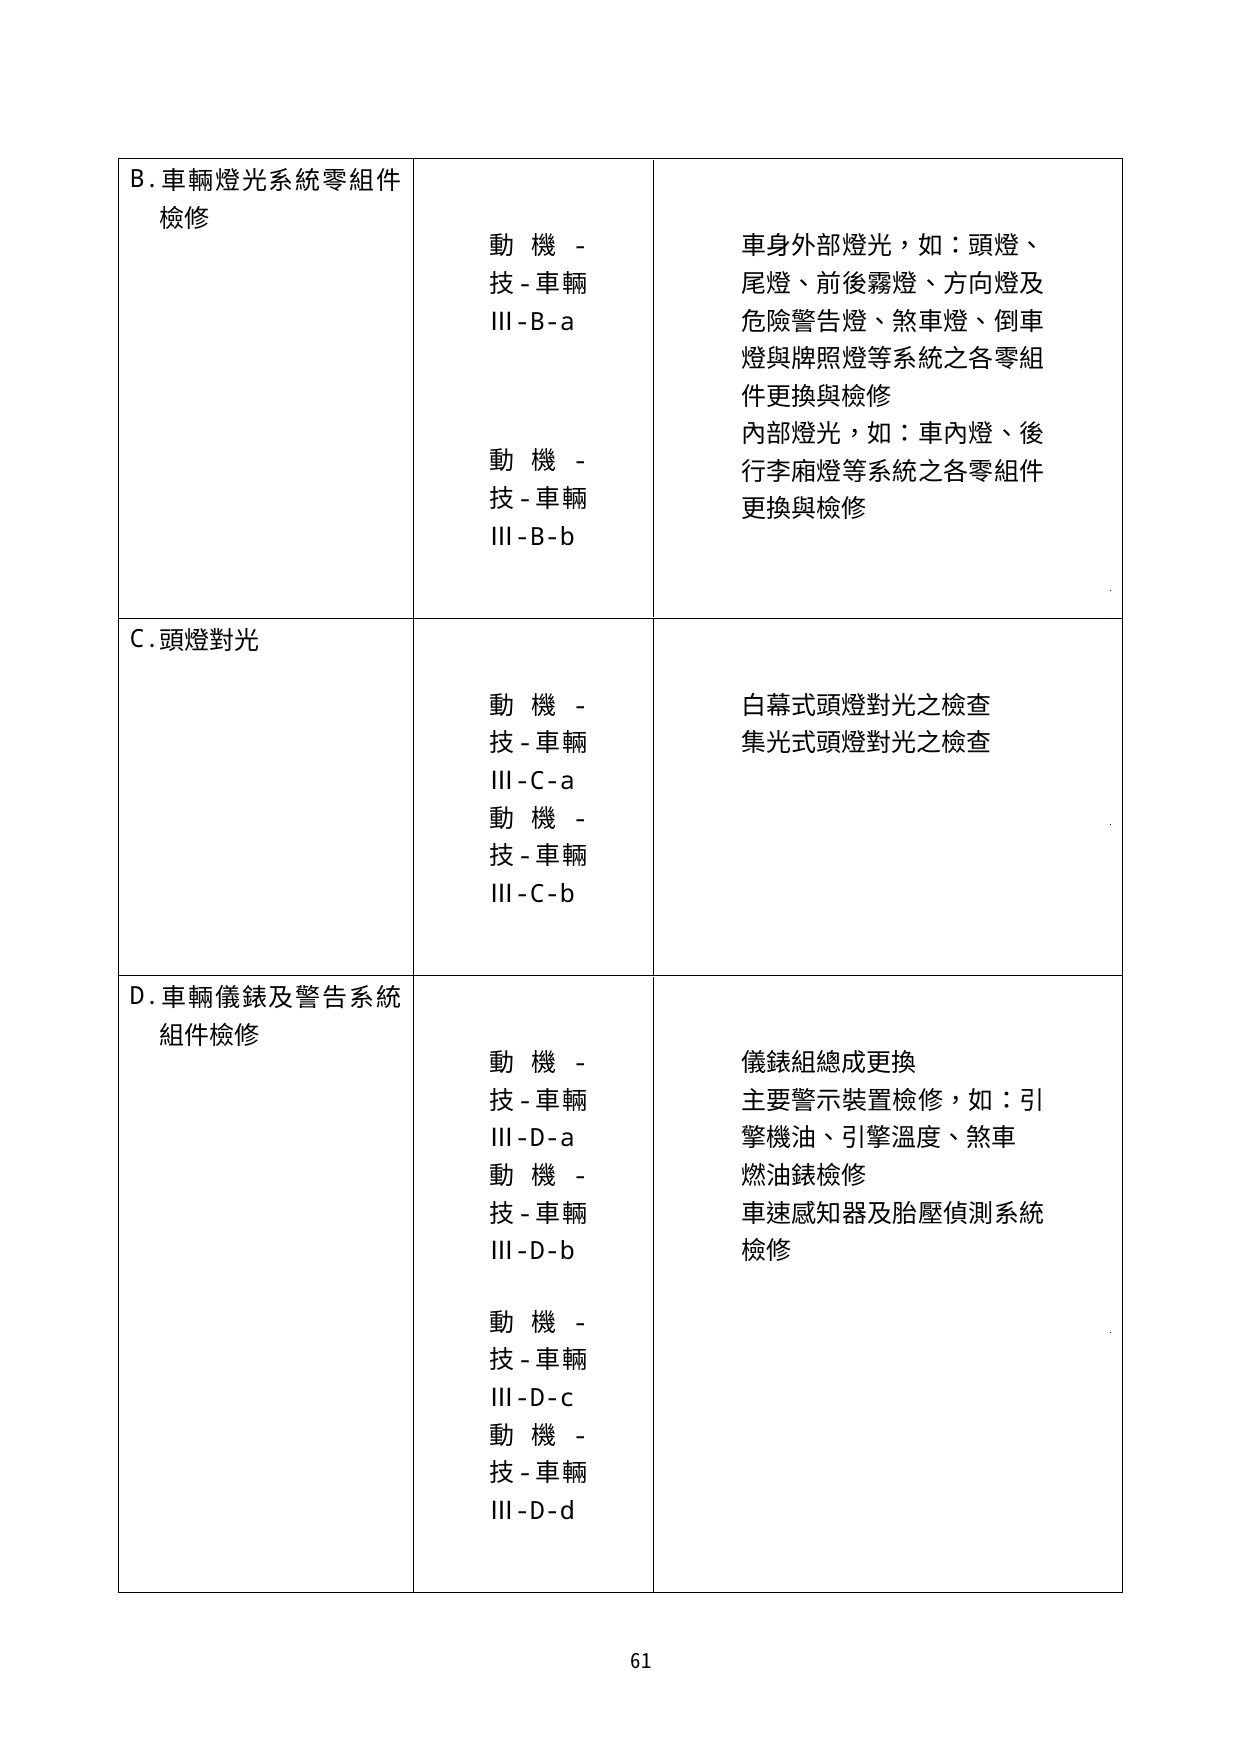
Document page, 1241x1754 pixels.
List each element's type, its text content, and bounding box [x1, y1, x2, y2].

table_cell B.車輛燈光系統零組件檢修 [119, 159, 413, 618]
table_cell [654, 619, 664, 975]
table_cell C.頭燈對光 [119, 619, 413, 975]
table_cell [414, 619, 425, 975]
table_cell 儀錶組總成更換 主要警示裝置檢修，如：引擎機油、引擎溫度、煞車 燃油錶檢修 車速感知器及胎壓偵測系統檢修 [665, 976, 1122, 1592]
table_cell [653, 976, 664, 1592]
table_cell [414, 159, 425, 618]
table_cell 車身外部燈光，如：頭燈、尾燈、前後霧燈、方向燈及危險警告燈、煞車燈、倒車燈與牌照燈等系統之各零組件更換與檢修 內部燈光，如：車內燈、後行李廂燈等系統之各零組件更換與檢修 [665, 159, 1122, 618]
table_cell 動機-技-車輛Ⅲ-C-a 動機-技-車輛Ⅲ-C-b [426, 620, 652, 974]
table_cell D.車輛儀錶及警告系統組件檢修 [119, 976, 413, 1592]
table_cell 動機-技-車輛Ⅲ-D-a 動機-技-車輛Ⅲ-D-b 動機-技-車輛Ⅲ-D-c 動機-技-車輛Ⅲ-D-d [426, 977, 652, 1591]
table_cell 白幕式頭燈對光之檢查 集光式頭燈對光之檢查 [665, 619, 1122, 975]
table_cell 動機-技-車輛Ⅲ-B-a 動機-技-車輛Ⅲ-B-b [426, 160, 652, 617]
table_cell [653, 159, 664, 618]
table_cell [414, 976, 425, 1592]
